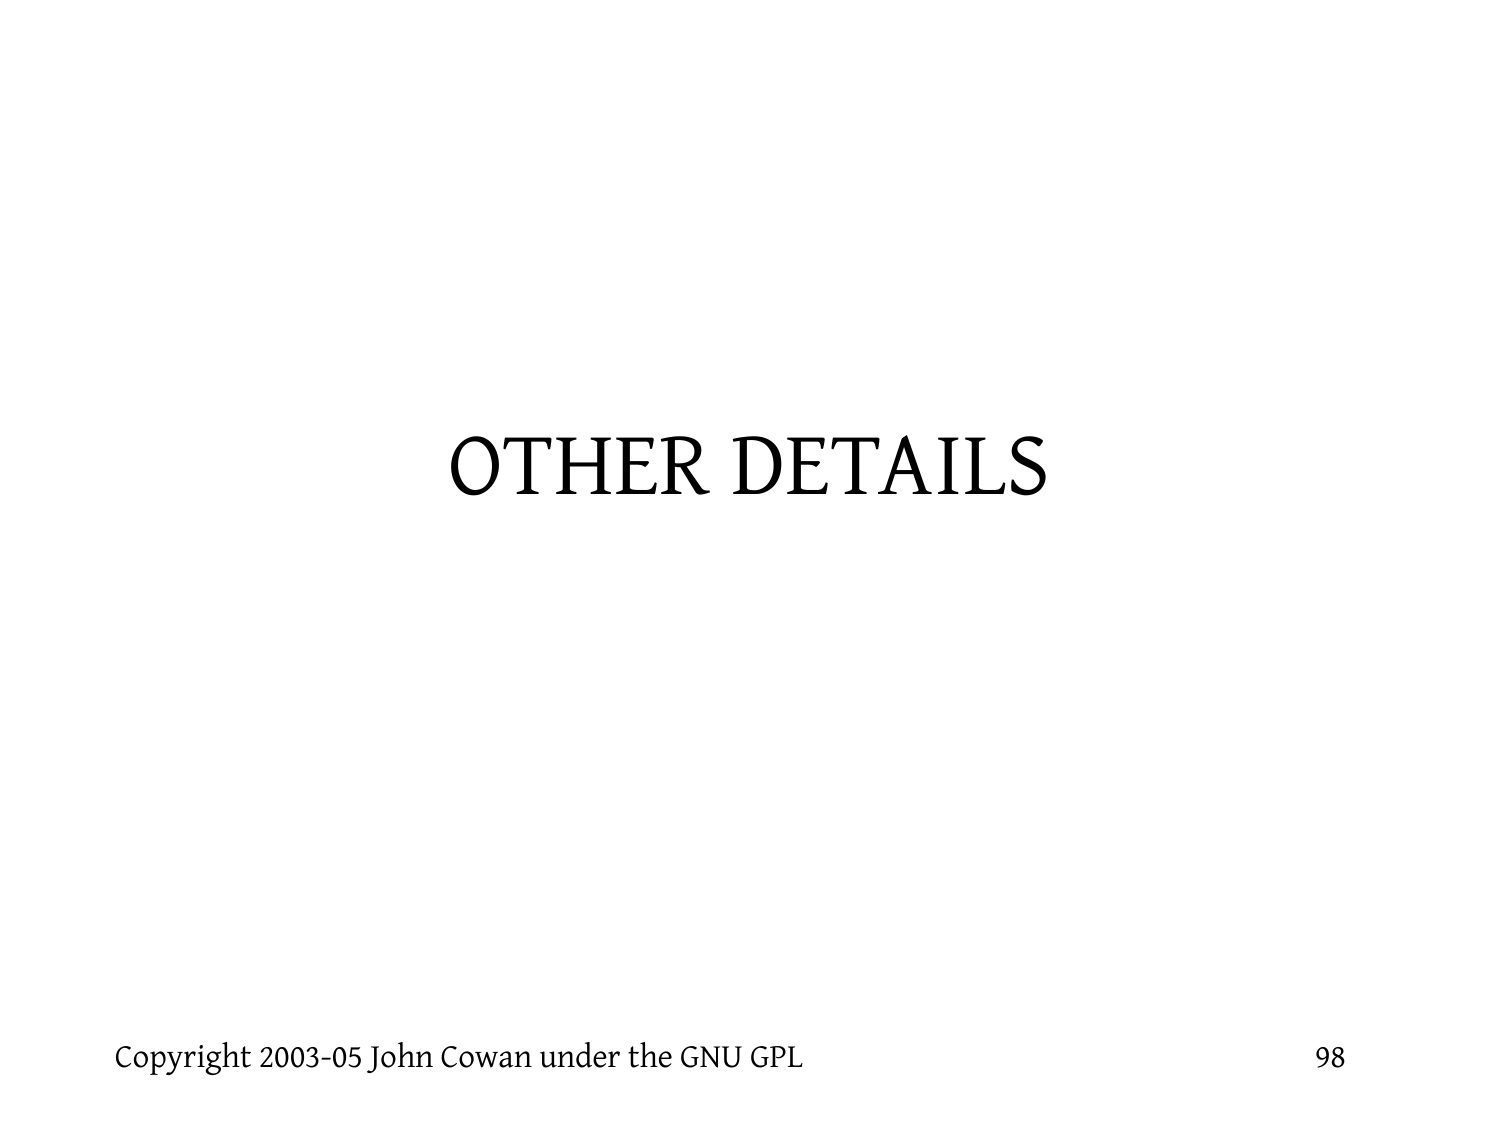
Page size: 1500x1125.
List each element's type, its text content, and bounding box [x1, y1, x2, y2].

title OTHER DETAILS [112, 375, 1388, 563]
